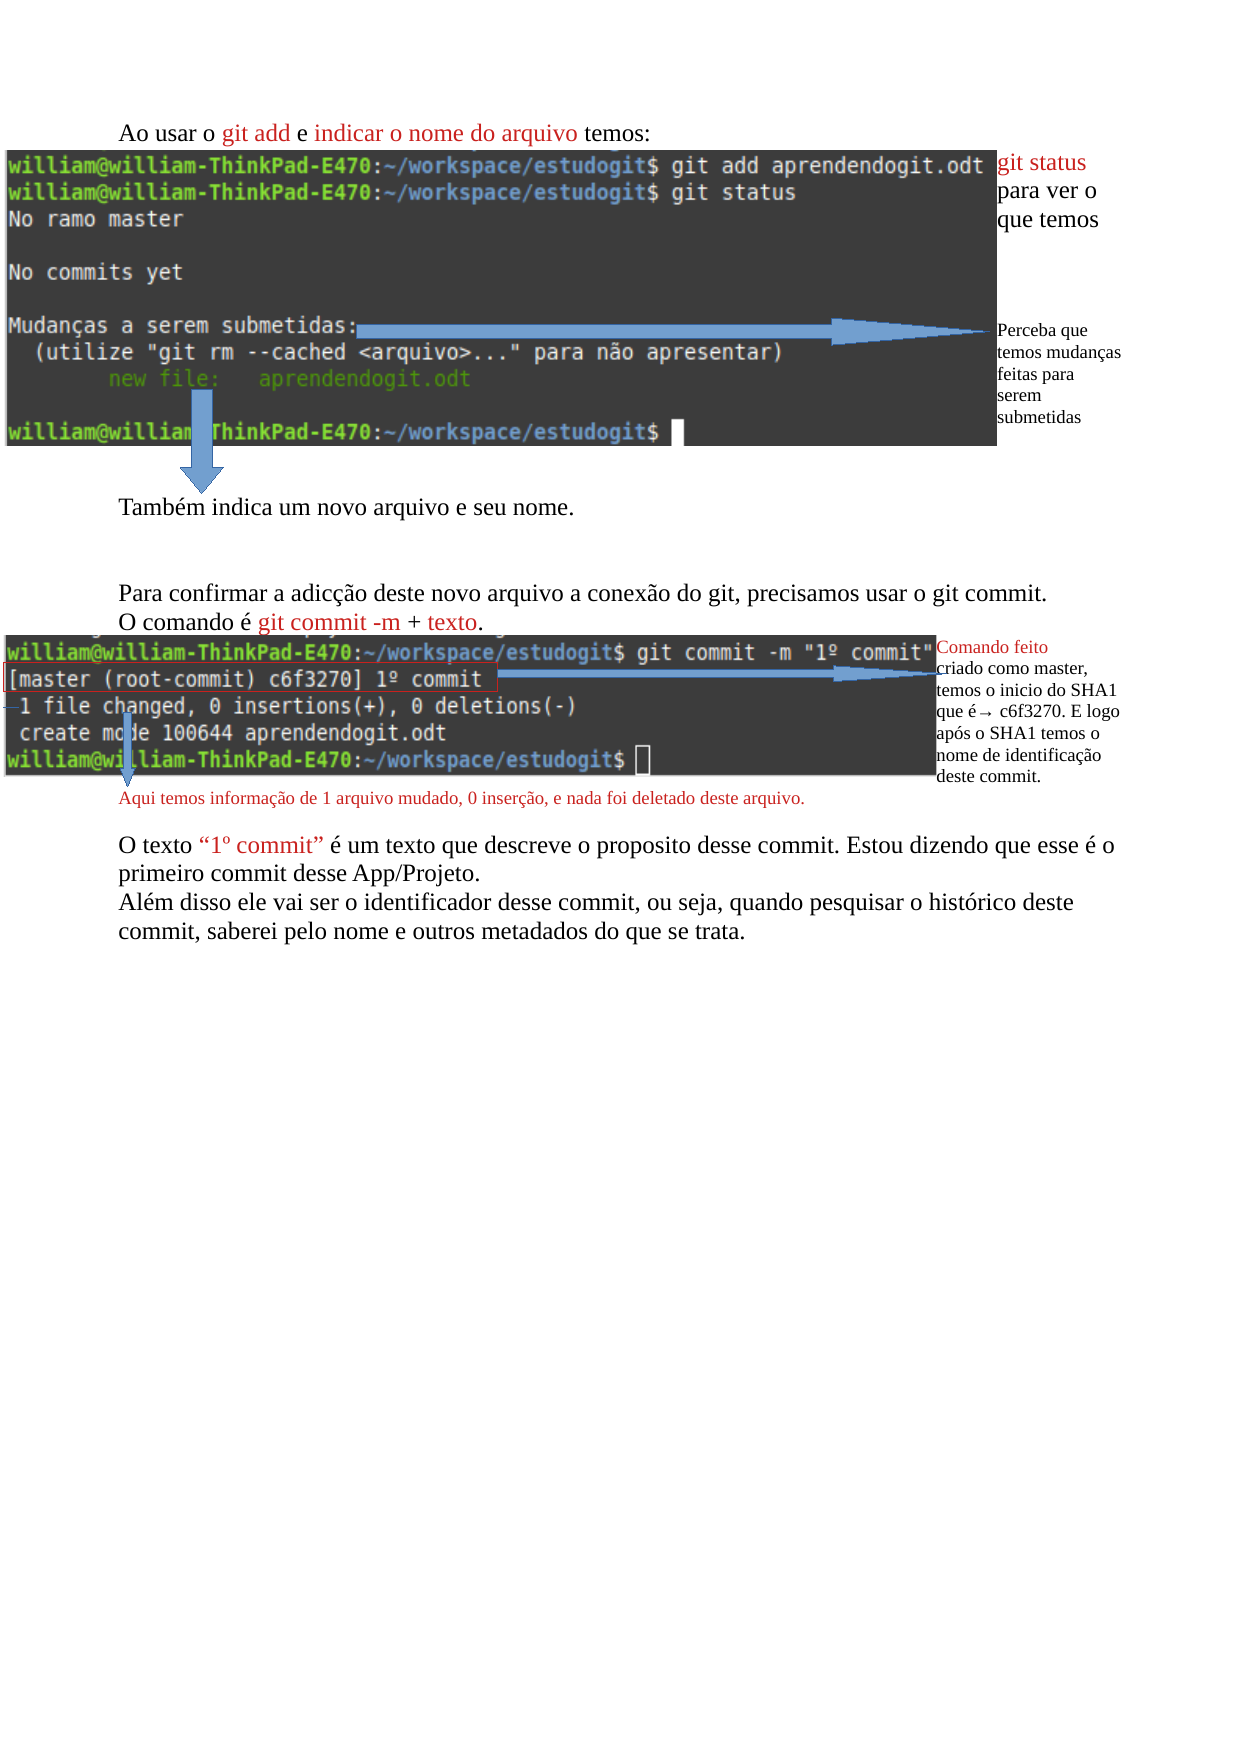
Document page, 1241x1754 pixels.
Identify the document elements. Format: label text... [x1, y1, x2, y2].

picture [3, 675, 937, 777]
picture [4, 663, 497, 691]
text criado como master, temos o inicio do SHA1 que é→ c6f3270. E logo após o SHA1 temos o nome de identificação deste commit. [128, 657, 1122, 787]
text Perceba que temos mudanças feitas para serem submetidas [997, 319, 1122, 427]
text O texto “1º commit” é um texto que descreve o proposito desse commit. Estou dizendo que esse é o primeiro commit desse App/Projeto. [118, 830, 1122, 887]
text O comando é git commit -m + texto. [118, 607, 1122, 636]
text Aqui temos informação de 1 arquivo mudado, 0 inserção, e nada foi deletado deste arquivo. [118, 787, 1122, 808]
text Ao usar o git add e indicar o nome do arquivo temos: [118, 118, 1122, 147]
text Comando feito [937, 636, 1122, 657]
text Para confirmar a adicção deste novo arquivo a conexão do git, precisamos usar o git commit. [118, 578, 1122, 607]
picture [4, 150, 997, 446]
text git status para ver o que temos [118, 147, 1122, 233]
text Também indica um novo arquivo e seu nome. [118, 492, 1122, 521]
picture [3, 635, 937, 672]
text Além disso ele vai ser o identificador desse commit, ou seja, quando pesquisar o histórico deste commit, saberei pelo nome e outros metadados do que se trata. [118, 887, 1122, 945]
